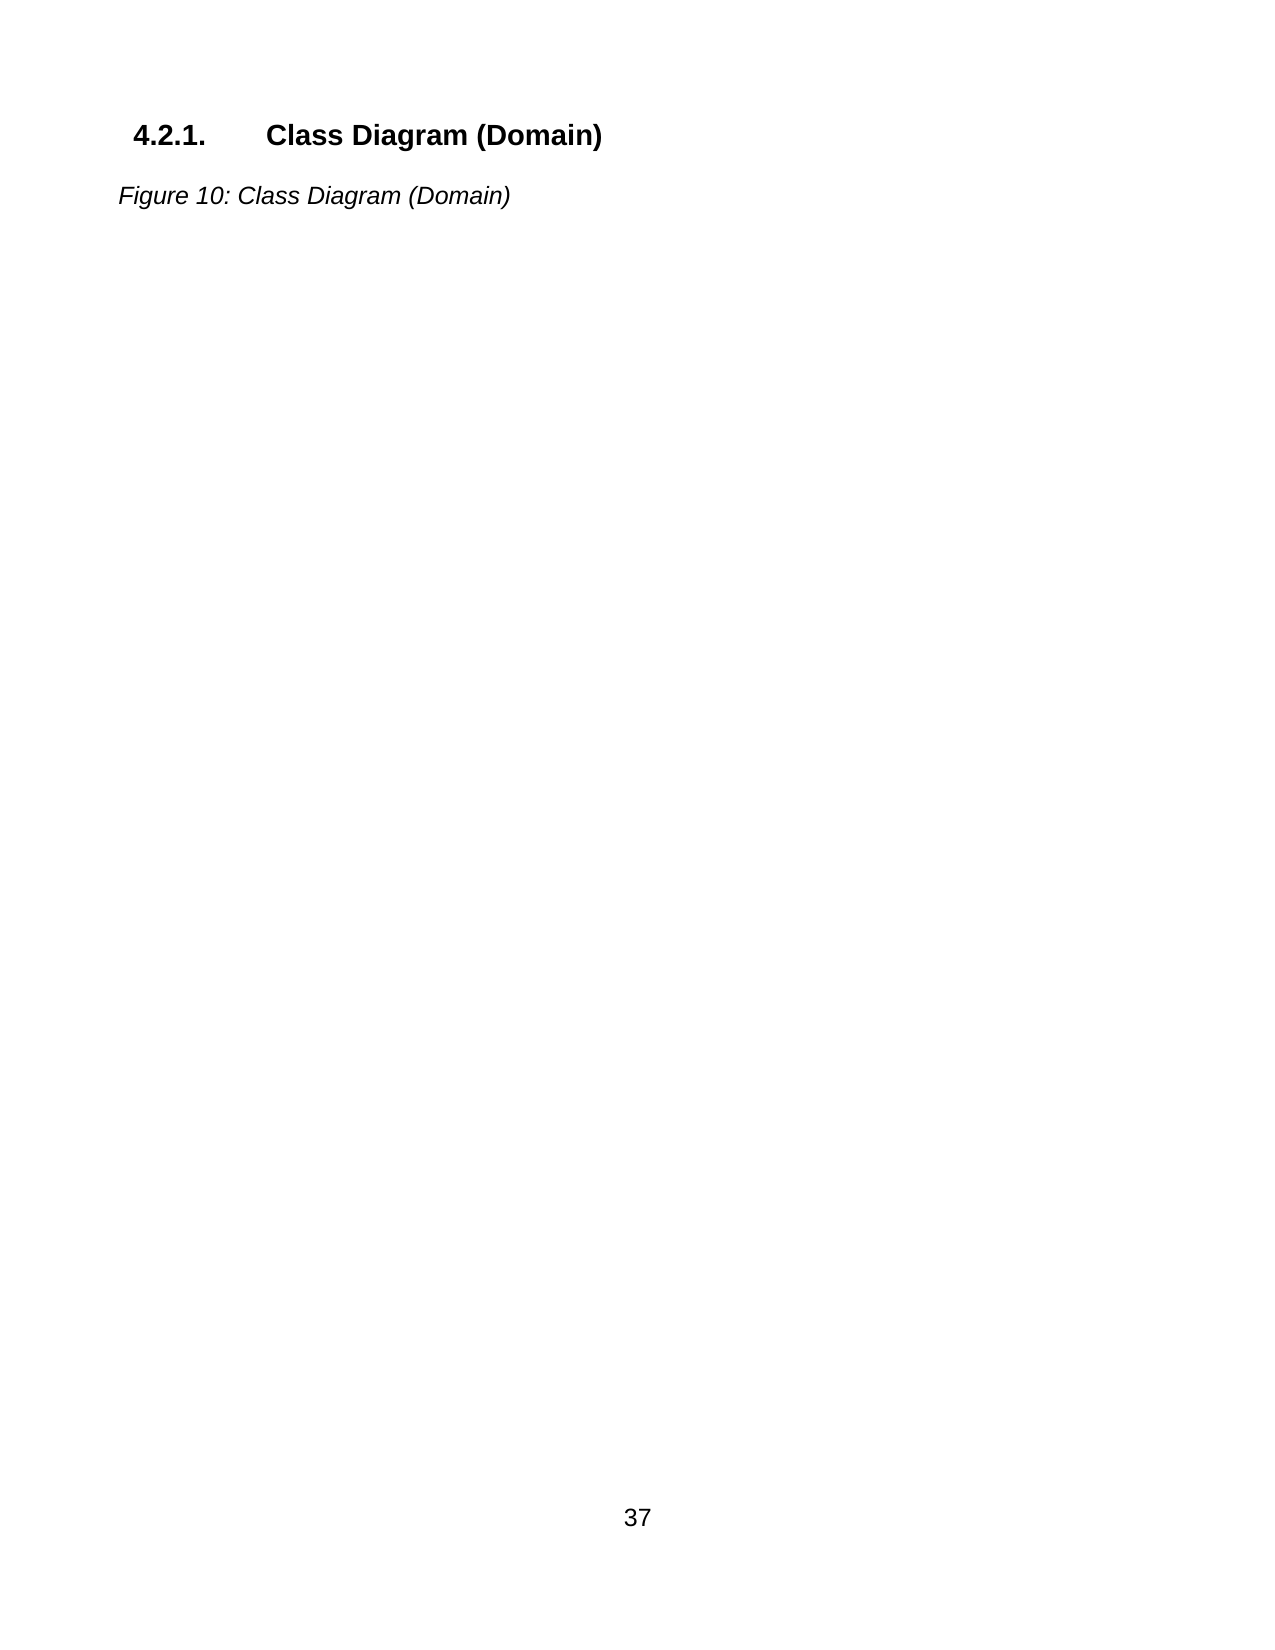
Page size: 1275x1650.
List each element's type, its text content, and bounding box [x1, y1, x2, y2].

text Figure 10: Class Diagram (Domain) [118, 181, 1157, 210]
subtitle Class Diagram (Domain) [118, 118, 1157, 152]
